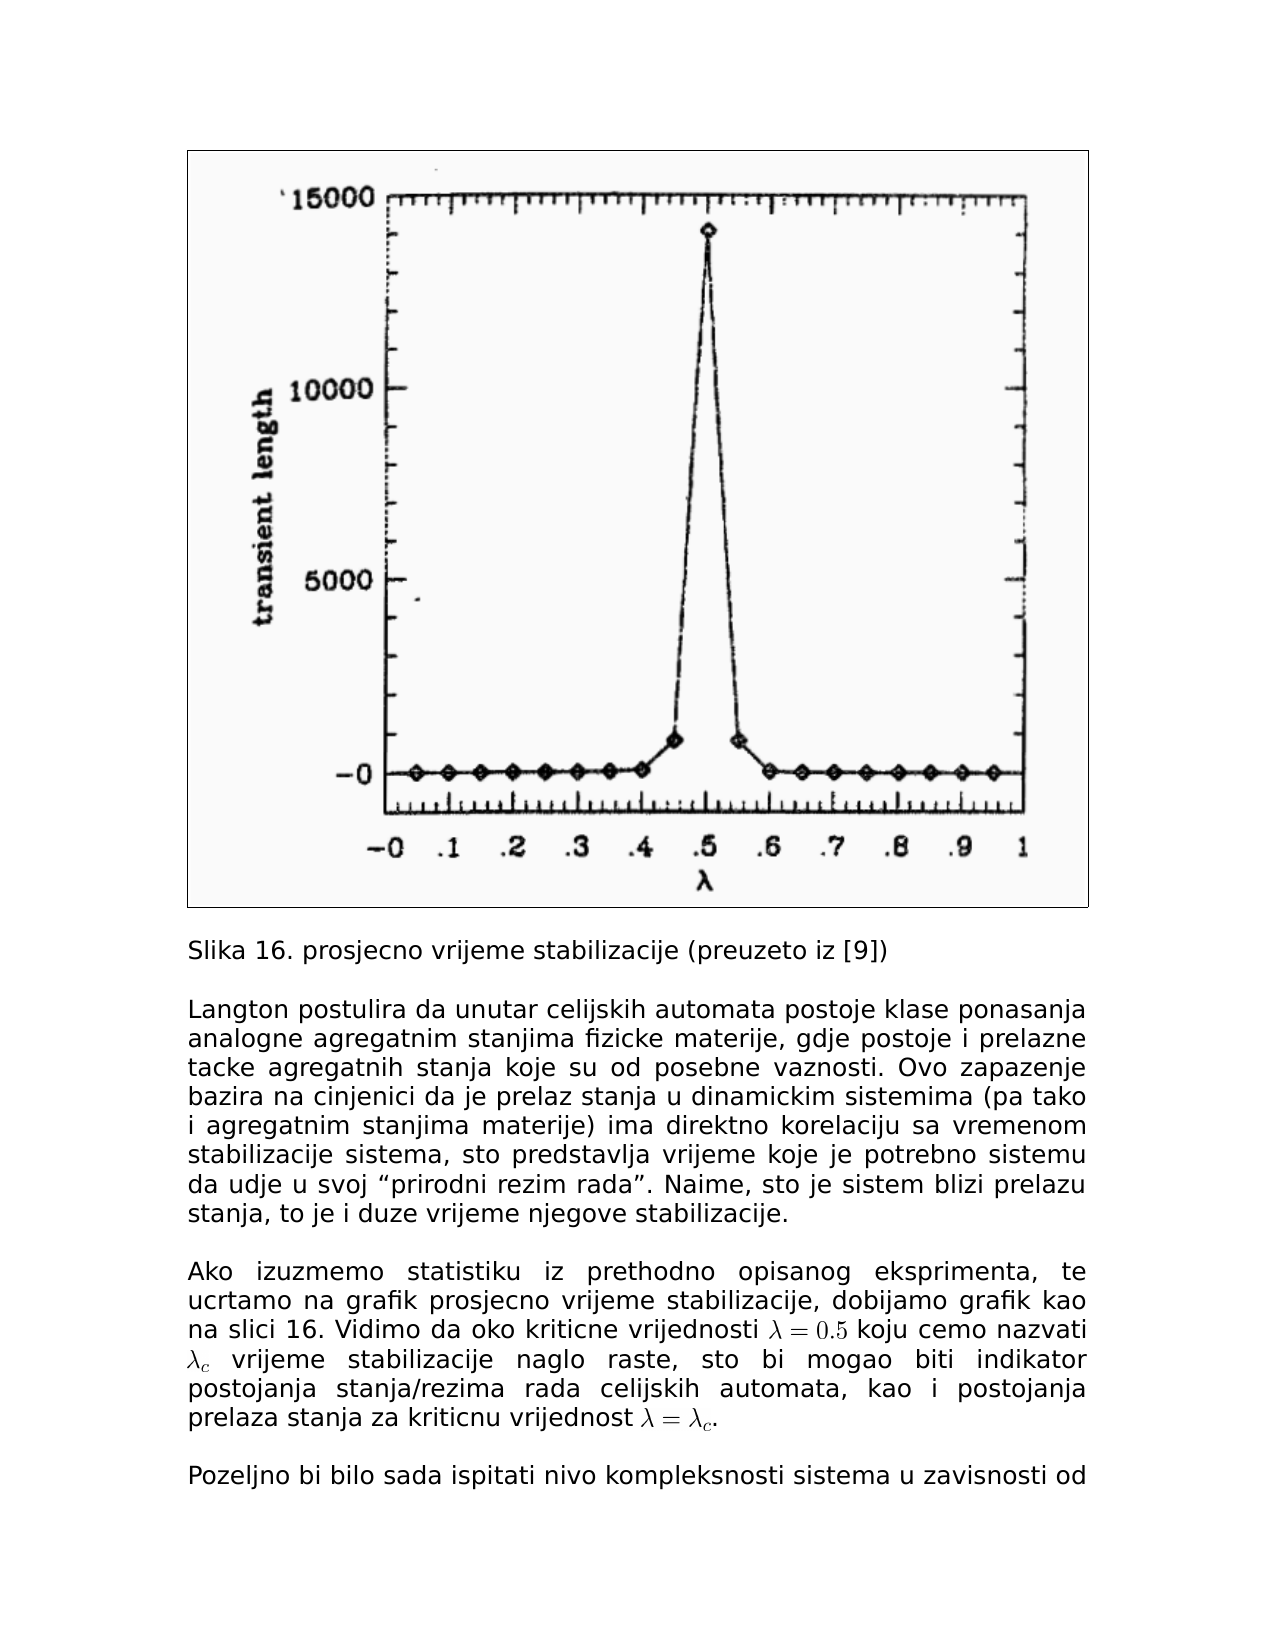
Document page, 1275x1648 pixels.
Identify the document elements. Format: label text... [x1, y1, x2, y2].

picture [769, 1320, 847, 1339]
text Ako izuzmemo statistiku iz prethodno opisanog eksprimenta, te ucrtamo na grafik prosjecno vrijeme stabilizacije, dobijamo grafik kao na slici 16. Vidimo da oko kriticne vrijednosti koju cemo nazvati vrijeme stabilizacije naglo raste, sto bi mogao biti indikator postojanja stanja/rezima rada celijskih automata, kao i postojanja prelaza stanja za kriticnu vrijednost . [187, 1257, 1088, 1432]
picture [641, 1408, 711, 1431]
text Langton postulira da unutar celijskih automata postoje klase ponasanja analogne agregatnim stanjima fizicke materije, gdje postoje i prelazne tacke agregatnih stanja koje su od posebne vaznosti. Ovo zapazenje bazira na cinjenici da je prelaz stanja u dinamickim sistemima (pa tako i agregatnim stanjima materije) ima direktno korelaciju sa vremenom stabilizacije sistema, sto predstavlja vrijeme koje je potrebno sistemu da udje u svoj “prirodni rezim rada”. Naime, sto je sistem blizi prelazu stanja, to je i duze vrijeme njegove stabilizacije. [187, 995, 1088, 1228]
picture [187, 1350, 209, 1372]
picture [190, 153, 1085, 905]
text Slika 16. prosjecno vrijeme stabilizacije (preuzeto iz [9]) [187, 936, 1088, 966]
text Pozeljno bi bilo sada ispitati nivo kompleksnosti sistema u zavisnosti od [187, 1461, 1088, 1491]
